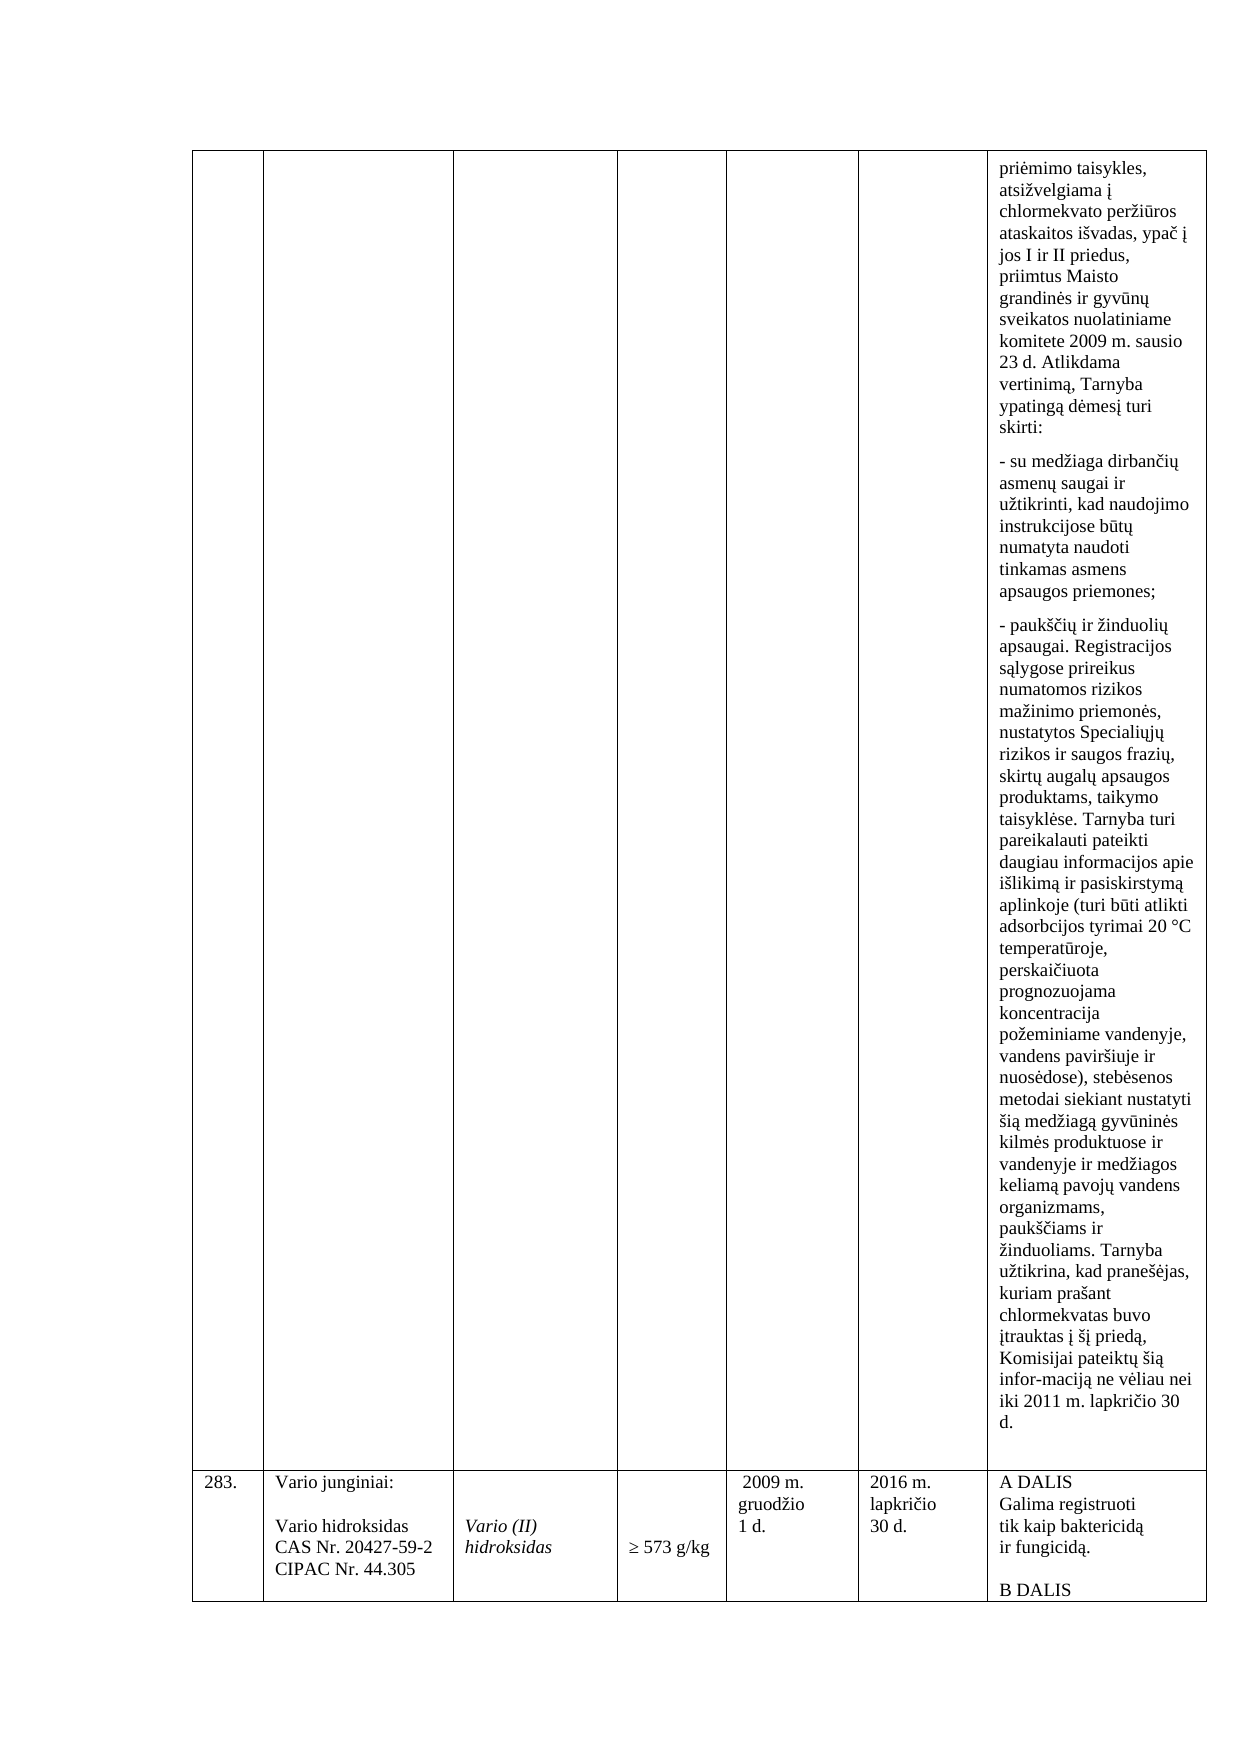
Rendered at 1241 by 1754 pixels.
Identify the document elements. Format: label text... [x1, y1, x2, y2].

table_cell [1207, 1470, 1217, 1601]
table_cell [193, 151, 263, 1470]
table_cell 2009 m. gruodžio 1 d. [727, 1471, 858, 1601]
table_cell [188, 150, 192, 1470]
table_cell [1207, 150, 1217, 1470]
table_cell [264, 151, 453, 1470]
table_cell [1217, 1470, 1240, 1601]
table_cell Vario junginiai: Vario hidroksidas CAS Nr. 20427-59-2 CIPAC Nr. 44.305 [264, 1471, 453, 1601]
table_cell [184, 150, 188, 1470]
table_cell [859, 151, 987, 1470]
table_cell Vario (II) hidroksidas [454, 1471, 617, 1601]
table_cell [727, 151, 858, 1470]
table_cell priėmimo taisykles, atsižvelgiama į chlormekvato peržiūros ataskaitos išvadas, ypač į jos I ir II priedus, priimtus Maisto grandinės ir gyvūnų sveikatos nuolatiniame komitete 2009 m. sausio 23 d. Atlikdama vertinimą, Tarnyba ypatingą dėmesį turi skirti: - su medžiaga dirbančių asmenų saugai ir užtikrinti, kad naudojimo instrukcijose būtų numatyta naudoti tinkamas asmens apsaugos priemones; - paukščių ir žinduolių apsaugai. Registracijos sąlygose prireikus numatomos rizikos mažinimo priemonės, nustatytos Specialiųjų rizikos ir saugos frazių, skirtų augalų apsaugos produktams, taikymo taisyklėse. Tarnyba turi pareikalauti pateikti daugiau informacijos apie išlikimą ir pasiskirstymą aplinkoje (turi būti atlikti adsorbcijos tyrimai 20 °C temperatūroje, perskaičiuota prognozuojama koncentracija požeminiame vandenyje, vandens paviršiuje ir nuosėdose), stebėsenos metodai siekiant nustatyti šią medžiagą gyvūninės kilmės produktuose ir vandenyje ir medžiagos keliamą pavojų vandens organizmams, paukščiams ir žinduoliams. Tarnyba užtikrina, kad pranešėjas, kuriam prašant chlormekvatas buvo įtrauktas į šį priedą, Komisijai pateiktų šią infor-maciją ne vėliau nei iki 2011 m. lapkričio 30 d. [988, 151, 1206, 1470]
table_cell 2016 m. lapkričio 30 d. [859, 1471, 987, 1601]
table_cell A DALIS Galima registruoti tik kaip baktericidą ir fungicidą. B DALIS [988, 1471, 1206, 1601]
table_cell [188, 1470, 192, 1601]
table_cell [454, 151, 617, 1470]
table_cell [618, 151, 726, 1470]
table_cell [184, 1470, 188, 1601]
table_cell [1217, 150, 1240, 1470]
table_cell ≥ 573 g/kg [618, 1471, 726, 1601]
table_cell 283. [193, 1471, 263, 1601]
